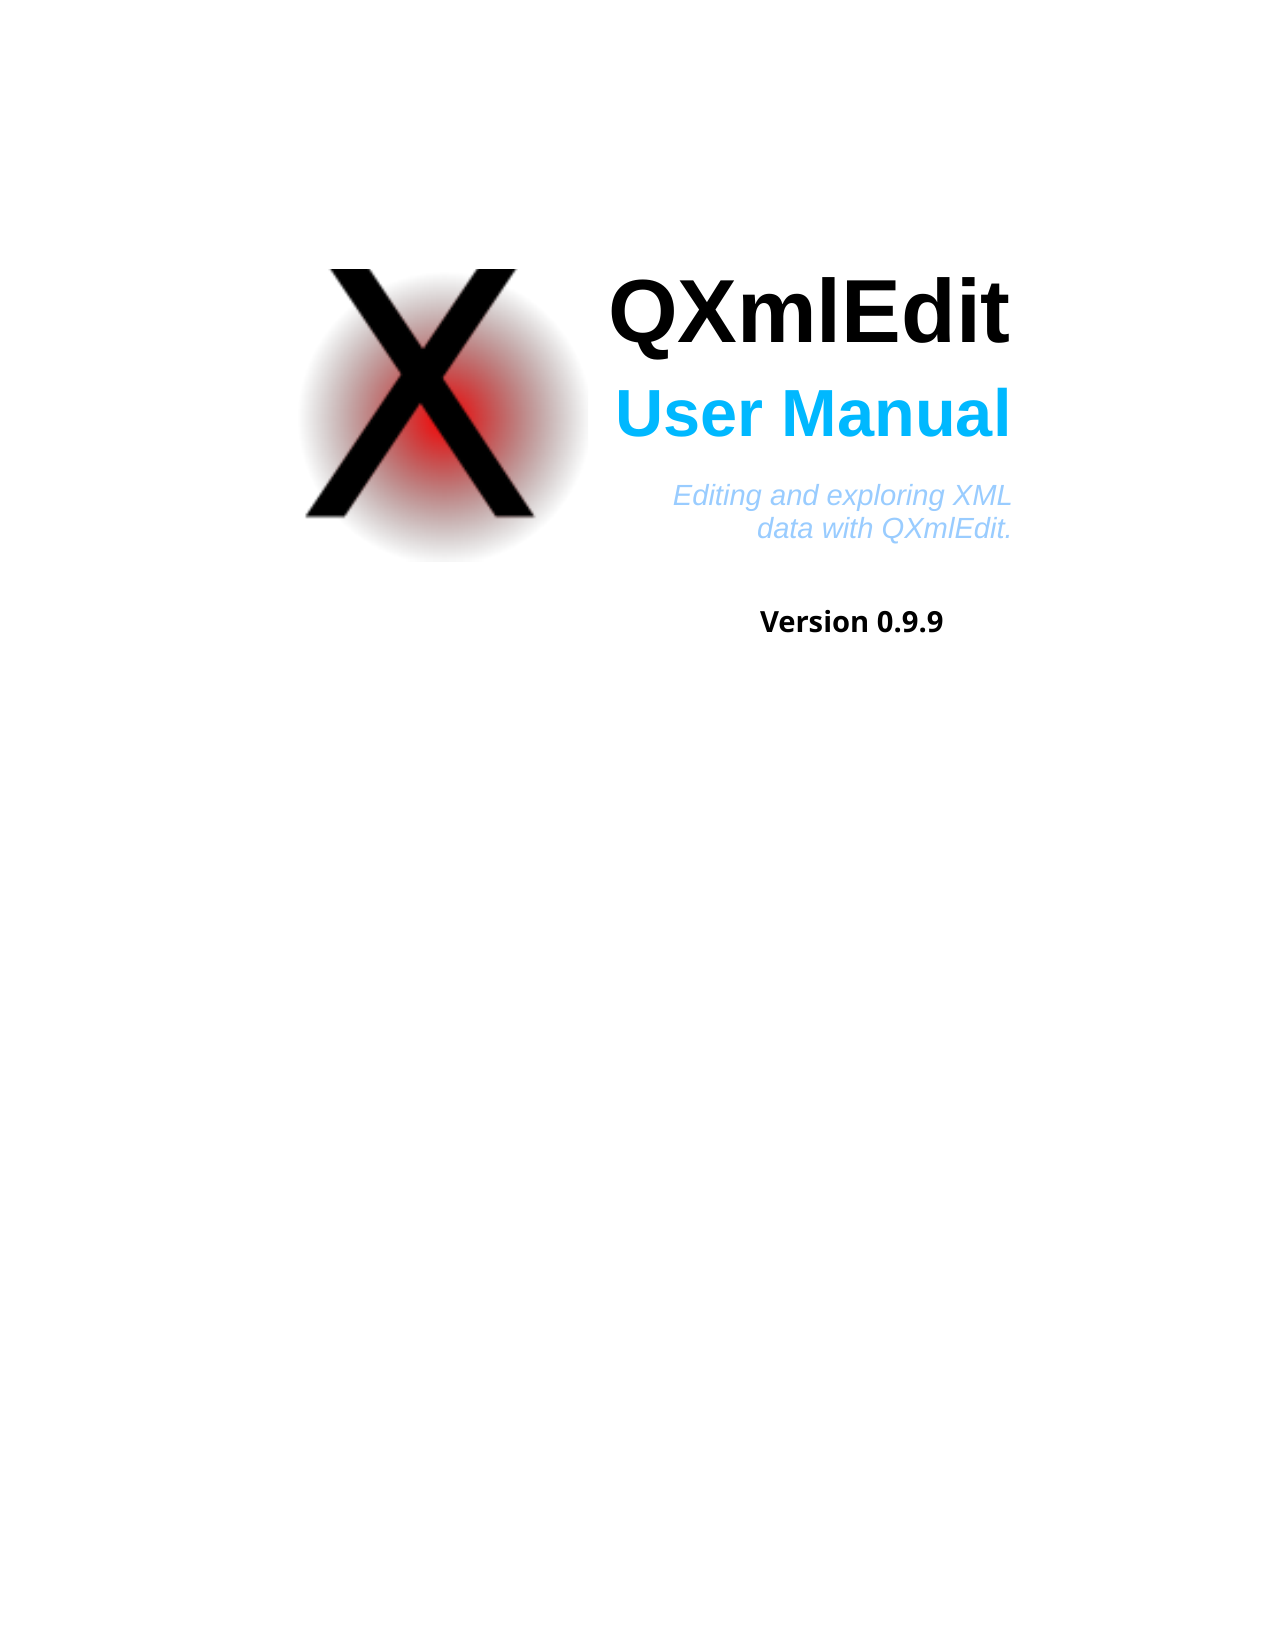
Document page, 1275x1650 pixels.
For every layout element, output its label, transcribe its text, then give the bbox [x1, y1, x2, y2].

picture [295, 269, 589, 562]
text [187, 374, 295, 451]
text QXmlEdit [187, 258, 1016, 361]
text Editing and exploring XML data with QXmlEdit. [638, 478, 1016, 545]
text Version 0.9.9 [187, 601, 1016, 641]
text User Manual [589, 374, 1016, 451]
